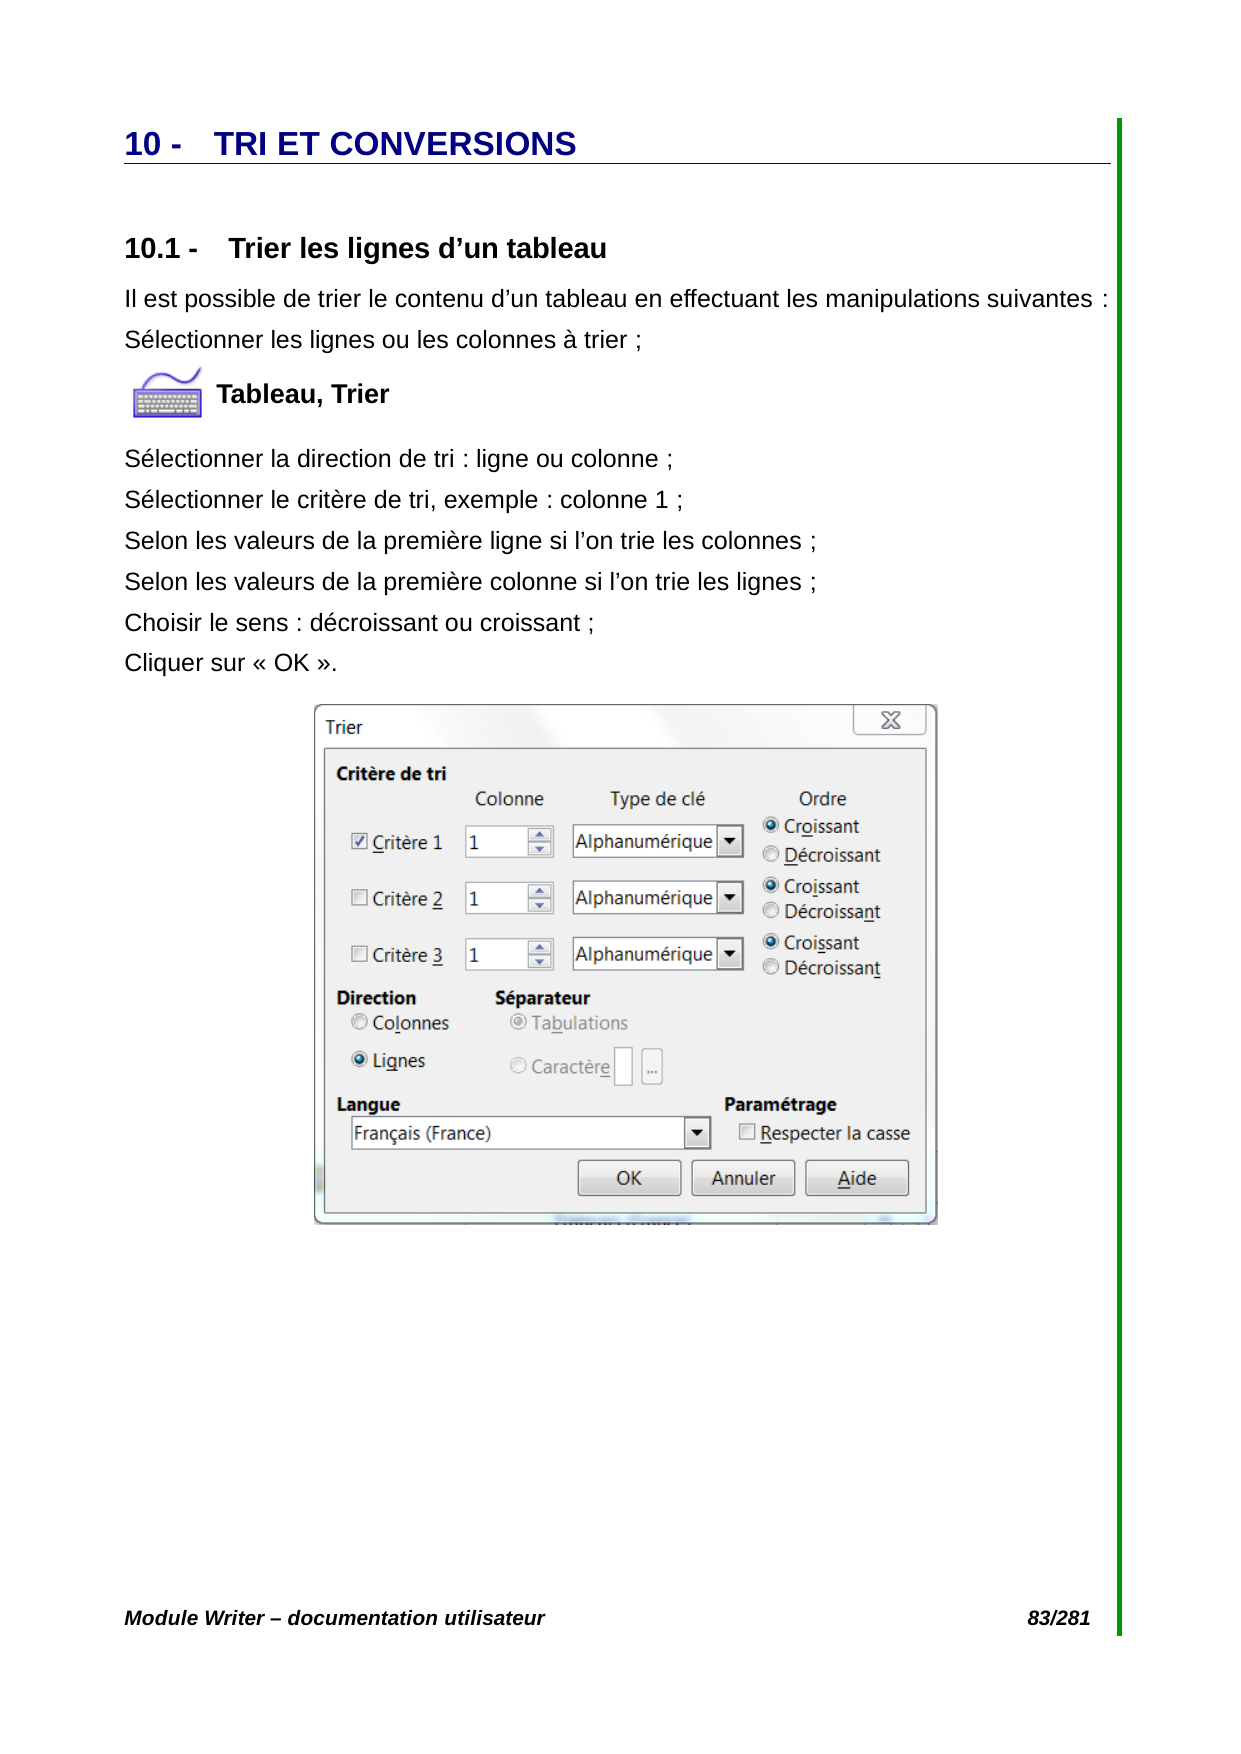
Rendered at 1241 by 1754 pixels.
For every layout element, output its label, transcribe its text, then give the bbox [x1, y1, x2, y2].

text Selon les valeurs de la première colonne si l’on trie les lignes ; [124, 567, 1111, 596]
text Cliquer sur « OK ». [124, 648, 1111, 677]
picture [314, 704, 938, 1225]
text Sélectionner les lignes ou les colonnes à trier ; [124, 325, 1111, 354]
text Selon les valeurs de la première ligne si l’on trie les colonnes ; [124, 526, 1111, 555]
subtitle Trier les lignes d’un tableau [124, 231, 1111, 264]
text Choisir le sens : décroissant ou croissant ; [124, 607, 1111, 637]
picture [129, 357, 205, 432]
text Sélectionner la direction de tri : ligne ou colonne ; [124, 444, 1111, 473]
text Il est possible de trier le contenu d’un tableau en effectuant les manipulations suivantes : [124, 284, 1111, 313]
subtitle Tri et conversions [124, 124, 1111, 163]
text Sélectionner le critère de tri, exemple : colonne 1 ; [124, 485, 1111, 514]
text Tableau, Trier [205, 378, 1111, 409]
